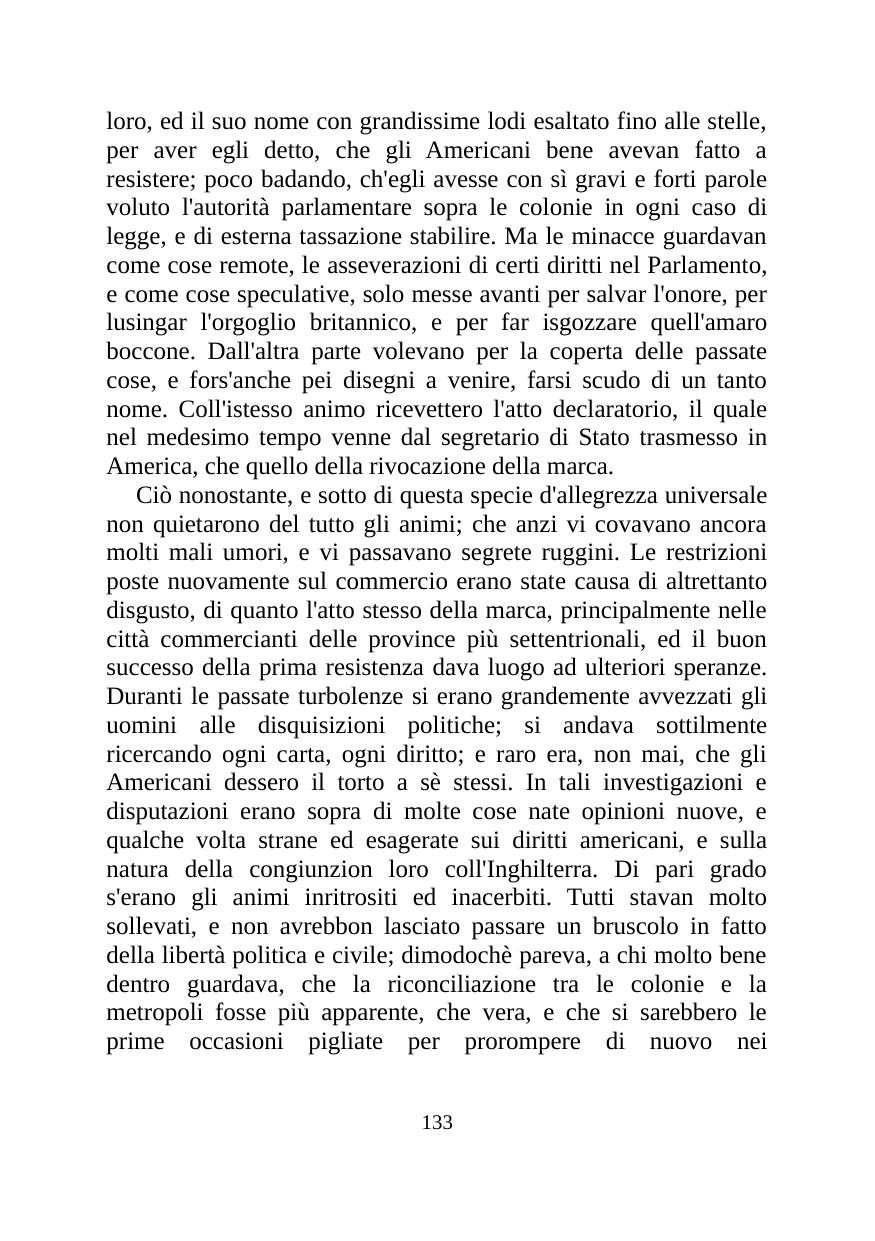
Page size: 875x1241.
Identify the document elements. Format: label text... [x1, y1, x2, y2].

text Ciò nonostante, e sotto di questa specie d'allegrezza universale non quietarono del tutto gli animi; che anzi vi covavano ancora molti mali umori, e vi passavano segrete ruggini. Le restrizioni poste nuovamente sul commercio erano state causa di altrettanto disgusto, di quanto l'atto stesso della marca, principalmente nelle città commercianti delle province più settentrionali, ed il buon successo della prima resistenza dava luogo ad ulteriori speranze. Duranti le passate turbolenze si erano grandemente avvezzati gli uomini alle disquisizioni politiche; si andava sottilmente ricercando ogni carta, ogni diritto; e raro era, non mai, che gli Americani dessero il torto a sè stessi. In tali investigazioni e disputazioni erano sopra di molte cose nate opinioni nuove, e qualche volta strane ed esagerate sui diritti americani, e sulla natura della congiunzion loro coll'Inghilterra. Di pari grado s'erano gli animi inritrositi ed inacerbiti. Tutti stavan molto sollevati, e non avrebbon lasciato passare un bruscolo in fatto della libertà politica e civile; dimodochè pareva, a chi molto bene dentro guardava, che la riconciliazione tra le colonie e la metropoli fosse più apparente, che vera, e che si sarebbero le prime occasioni pigliate per prorompere di nuovo nei [106, 480, 768, 1055]
text loro, ed il suo nome con grandissime lodi esaltato fino alle stelle, per aver egli detto, che gli Americani bene avevan fatto a resistere; poco badando, ch'egli avesse con sì gravi e forti parole voluto l'autorità parlamentare sopra le colonie in ogni caso di legge, e di esterna tassazione stabilire. Ma le minacce guardavan come cose remote, le asseverazioni di certi diritti nel Parlamento, e come cose speculative, solo messe avanti per salvar l'onore, per lusingar l'orgoglio britannico, e per far isgozzare quell'amaro boccone. Dall'altra parte volevano per la coperta delle passate cose, e fors'anche pei disegni a venire, farsi scudo di un tanto nome. Coll'istesso animo ricevettero l'atto declaratorio, il quale nel medesimo tempo venne dal segretario di Stato trasmesso in America, che quello della rivocazione della marca. [106, 106, 768, 480]
